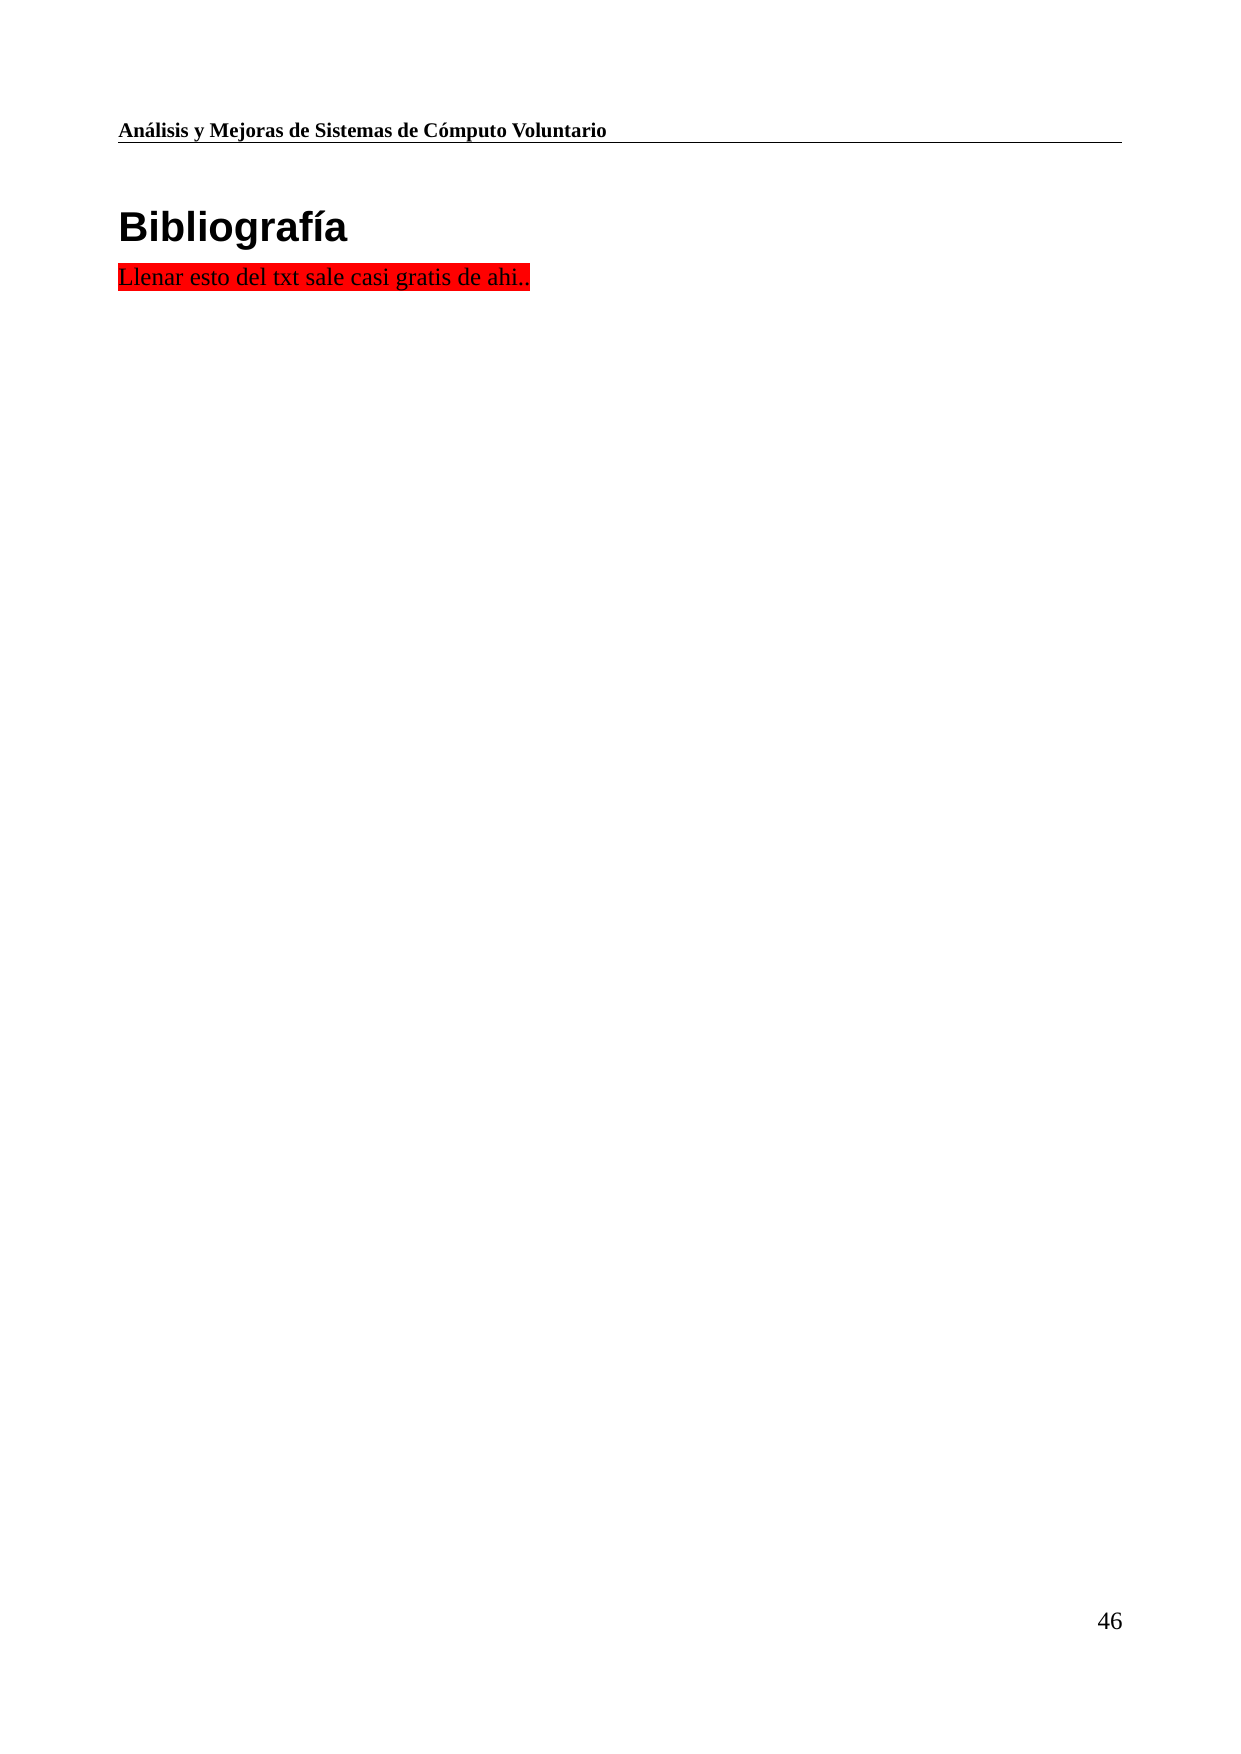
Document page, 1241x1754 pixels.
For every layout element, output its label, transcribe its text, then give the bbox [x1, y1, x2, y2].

text Llenar esto del txt sale casi gratis de ahi.. [118, 262, 1122, 291]
subtitle Bibliografía [118, 202, 1122, 250]
